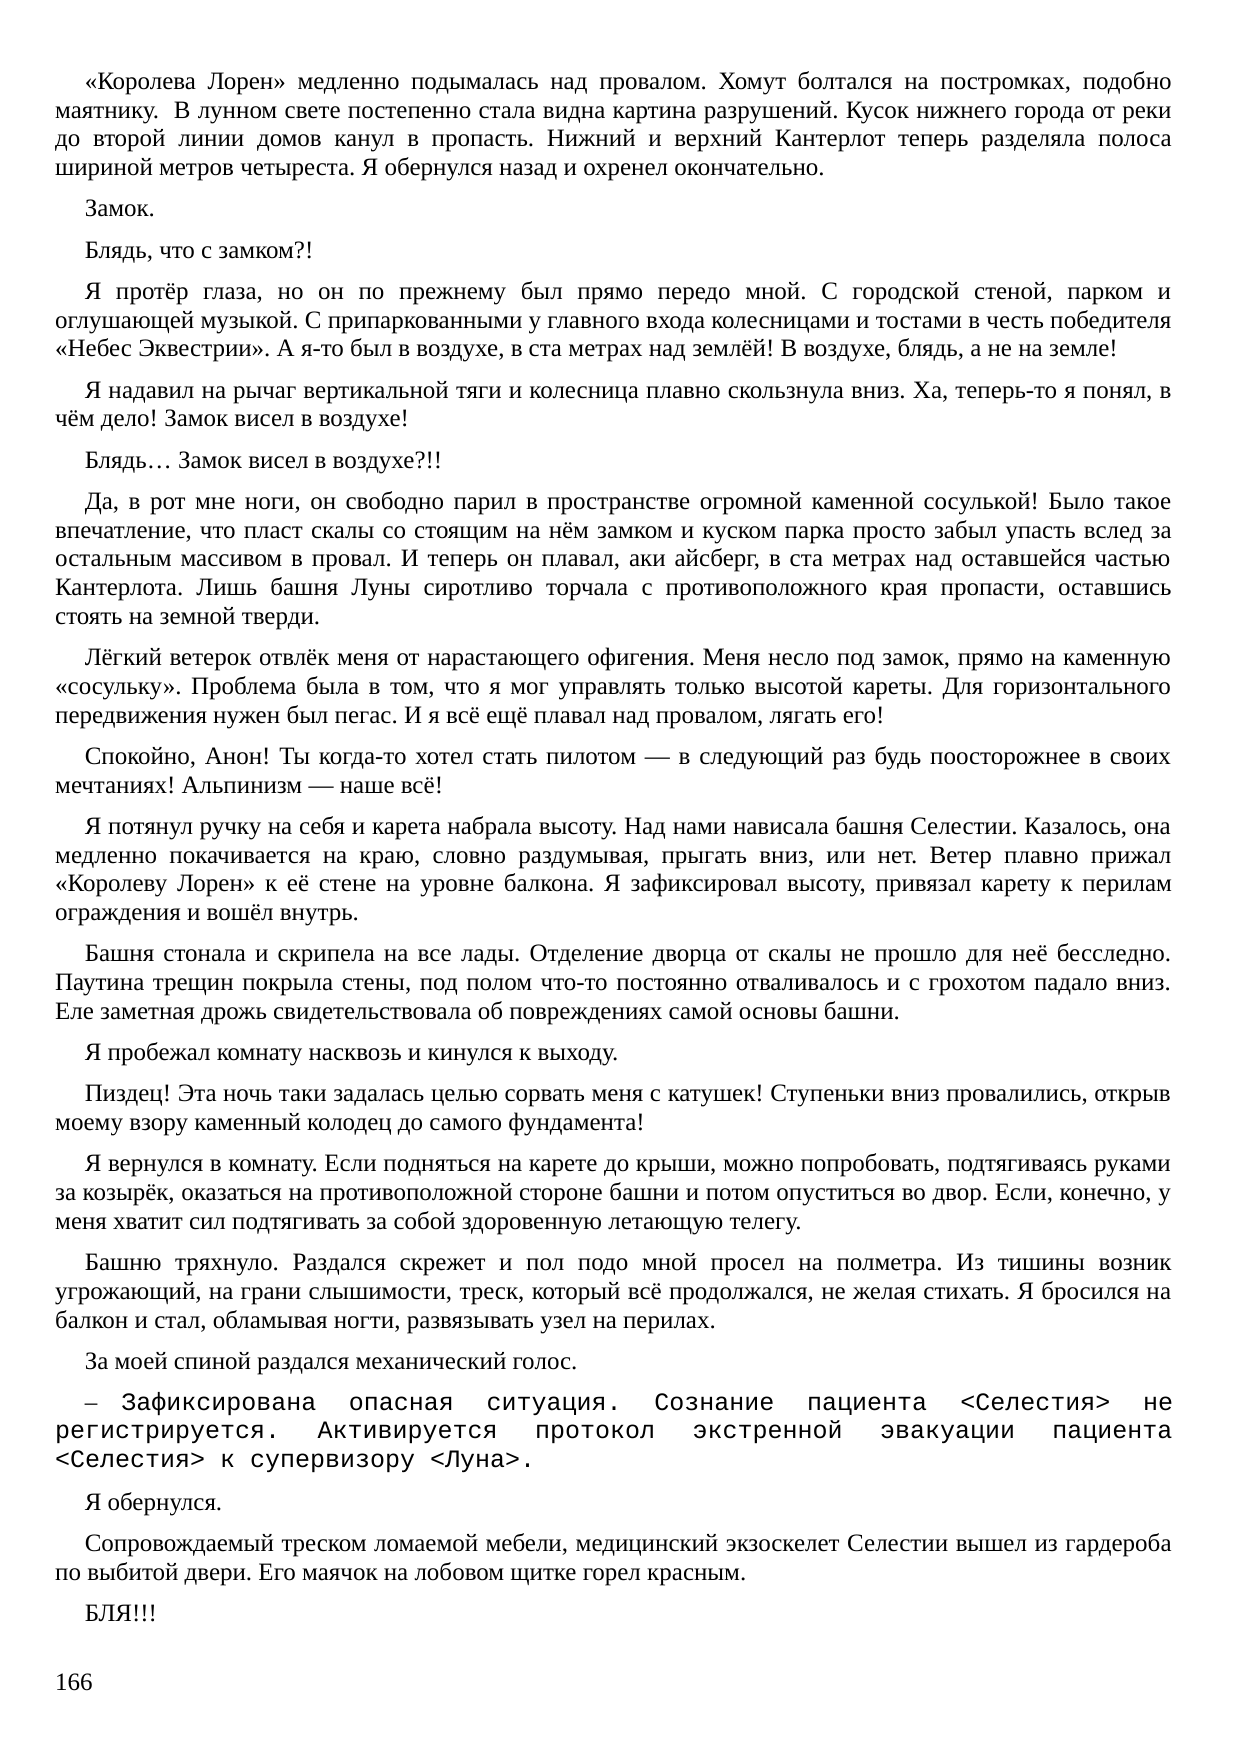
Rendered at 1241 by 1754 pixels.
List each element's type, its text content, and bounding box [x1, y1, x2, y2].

text – Зафиксирована опасная ситуация. Сознание пациента <Селестия> не регистрируется. Активируется протокол экстренной эвакуации пациента <Селестия> к супервизору <Луна>. [55, 1387, 1173, 1475]
text Я потянул ручку на себя и карета набрала высоту. Над нами нависала башня Селестии. Казалось, она медленно покачивается на краю, словно раздумывая, прыгать вниз, или нет. Ветер плавно прижал «Королеву Лорен» к её стене на уровне балкона. Я зафиксировал высоту, привязал карету к перилам ограждения и вошёл внутрь. [55, 811, 1173, 926]
text Я надавил на рычаг вертикальной тяги и колесница плавно скользнула вниз. Ха, теперь-то я понял, в чём дело! Замок висел в воздухе! [55, 375, 1173, 432]
text Блядь, что с замком?! [55, 235, 1173, 263]
text Я пробежал комнату насквозь и кинулся к выходу. [55, 1037, 1173, 1066]
text Блядь… Замок висел в воздухе?!! [55, 445, 1173, 473]
text Башня стонала и скрипела на все лады. Отделение дворца от скалы не прошло для неё бесследно. Паутина трещин покрыла стены, под полом что-то постоянно отваливалось и с грохотом падало вниз. Еле заметная дрожь свидетельствовала об повреждениях самой основы башни. [55, 938, 1173, 1025]
text Я вернулся в комнату. Если подняться на карете до крыши, можно попробовать, подтягиваясь руками за козырёк, оказаться на противоположной стороне башни и потом опуститься во двор. Если, конечно, у меня хватит сил подтягивать за собой здоровенную летающую телегу. [55, 1148, 1173, 1235]
text Сопровождаемый треском ломаемой мебели, медицинский экзоскелет Селестии вышел из гардероба по выбитой двери. Его маячок на лобовом щитке горел красным. [55, 1528, 1173, 1586]
text «Королева Лорен» медленно подымалась над провалом. Хомут болтался на постромках, подобно маятнику. В лунном свете постепенно стала видна картина разрушений. Кусок нижнего города от реки до второй линии домов канул в пропасть. Нижний и верхний Кантерлот теперь разделяла полоса шириной метров четыреста. Я обернулся назад и охренел окончательно. [55, 66, 1173, 181]
text Пиздец! Эта ночь таки задалась целью сорвать меня с катушек! Ступеньки вниз провалились, открыв моему взору каменный колодец до самого фундамента! [55, 1078, 1173, 1136]
text За моей спиной раздался механический голос. [55, 1346, 1173, 1375]
text Лёгкий ветерок отвлёк меня от нарастающего офигения. Меня несло под замок, прямо на каменную «сосульку». Проблема была в том, что я мог управлять только высотой кареты. Для горизонтального передвижения нужен был пегас. И я всё ещё плавал над провалом, лягать его! [55, 642, 1173, 728]
text Спокойно, Анон! Ты когда-то хотел стать пилотом — в следующий раз будь поосторожнее в своих мечтаниях! Альпинизм — наше всё! [55, 741, 1173, 798]
text Башню тряхнуло. Раздался скрежет и пол подо мной просел на полметра. Из тишины возник угрожающий, на грани слышимости, треск, который всё продолжался, не желая стихать. Я бросился на балкон и стал, обламывая ногти, развязывать узел на перилах. [55, 1247, 1173, 1333]
text Я обернулся. [55, 1487, 1173, 1516]
text Замок. [55, 193, 1173, 222]
text Я протёр глаза, но он по прежнему был прямо передо мной. С городской стеной, парком и оглушающей музыкой. С припаркованными у главного входа колесницами и тостами в честь победителя «Небес Эквестрии». А я-то был в воздухе, в ста метрах над землёй! В воздухе, блядь, а не на земле! [55, 276, 1173, 362]
text БЛЯ!!! [55, 1598, 1173, 1627]
text Да, в рот мне ноги, он свободно парил в пространстве огромной каменной сосулькой! Было такое впечатление, что пласт скалы со стоящим на нём замком и куском парка просто забыл упасть вслед за остальным массивом в провал. И теперь он плавал, аки айсберг, в ста метрах над оставшейся частью Кантерлота. Лишь башня Луны сиротливо торчала с противоположного края пропасти, оставшись стоять на земной тверди. [55, 486, 1173, 630]
